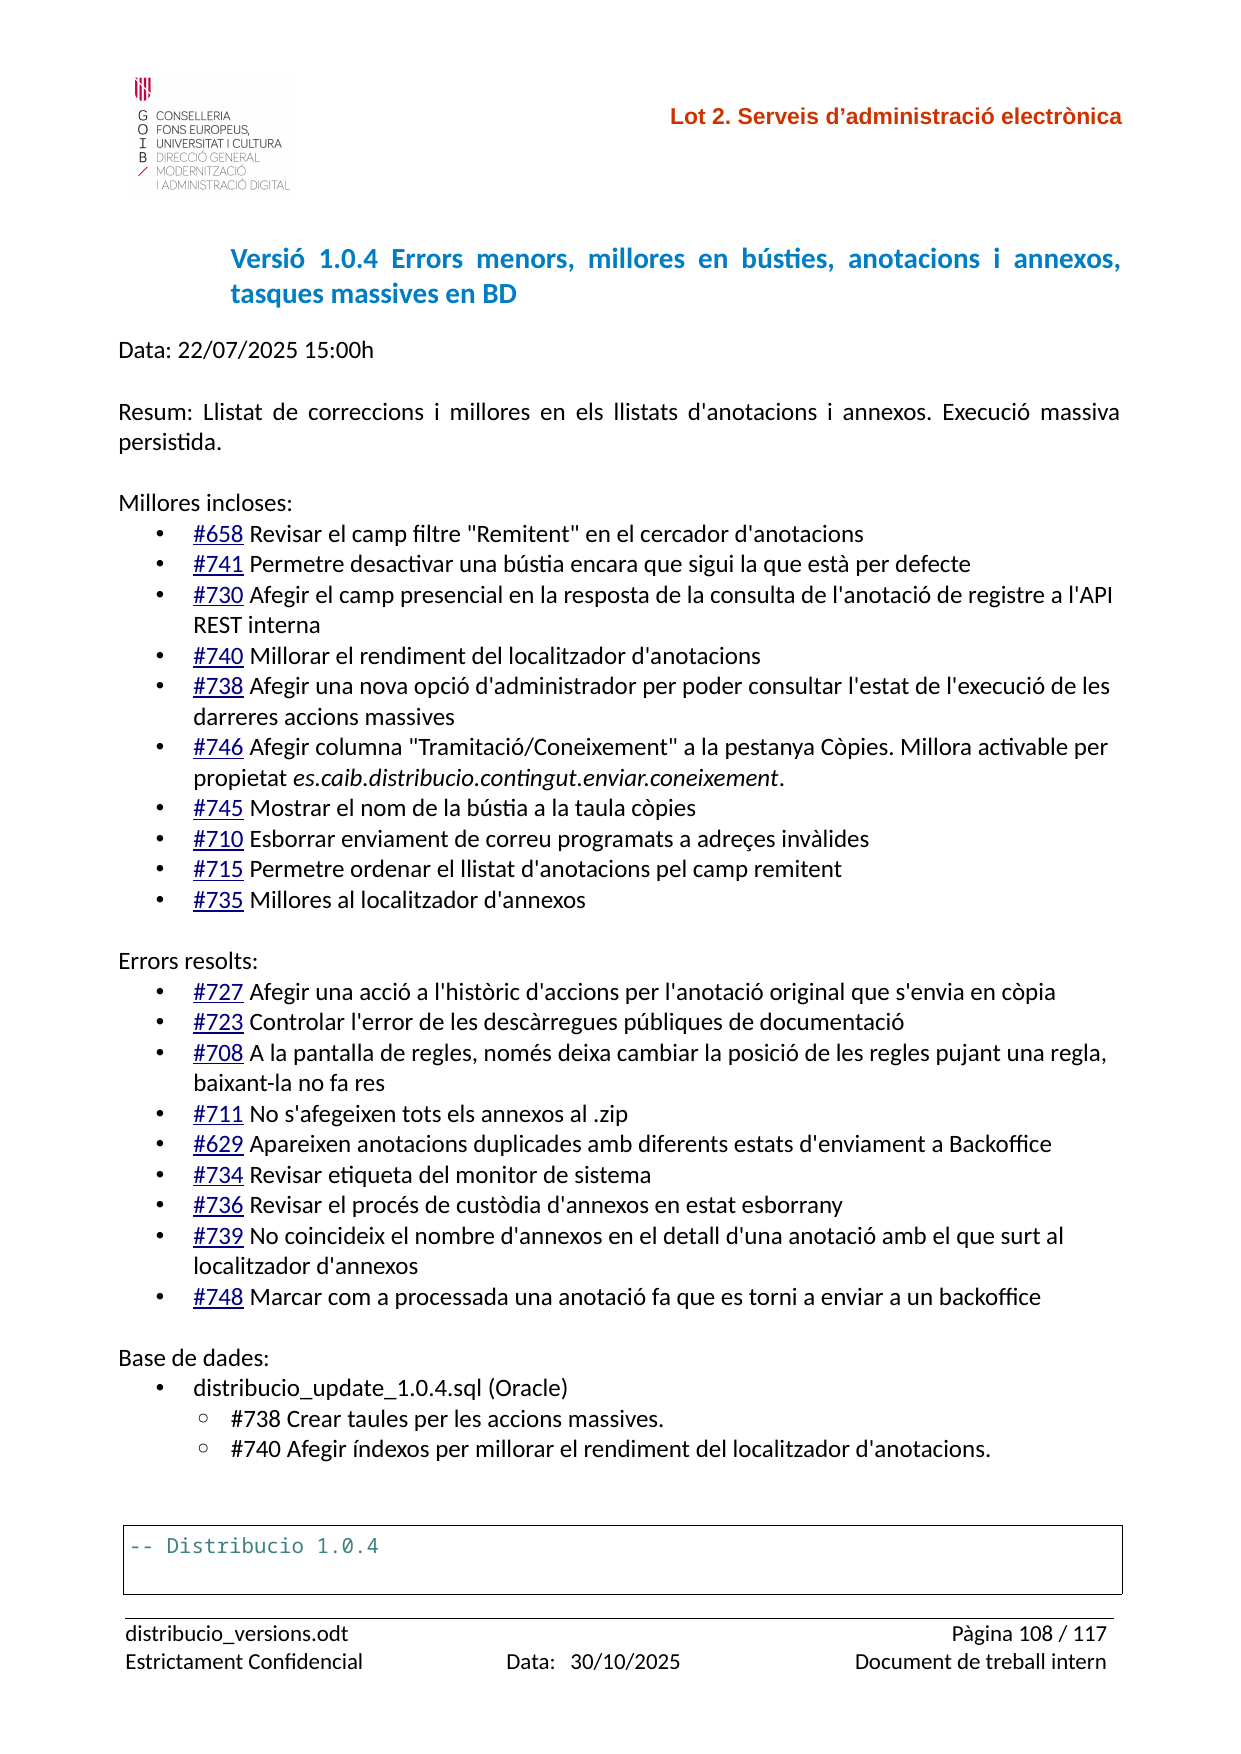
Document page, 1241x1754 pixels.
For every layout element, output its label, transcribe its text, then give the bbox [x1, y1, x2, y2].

text Millores incloses: [118, 487, 1122, 518]
list #738 Crear taules per les accions massives. [193, 1403, 1122, 1433]
picture [126, 70, 299, 197]
list #740 Afegir índexos per millorar el rendiment del localitzador d'anotacions. [193, 1433, 1122, 1464]
list #734 Revisar etiqueta del monitor de sistema [156, 1159, 1122, 1189]
list #708 A la pantalla de regles, només deixa cambiar la posició de les regles pujant una regla, baixant-la no fa res [156, 1037, 1122, 1098]
list #741 Permetre desactivar una bústia encara que sigui la que està per defecte [156, 548, 1122, 579]
list #629 Apareixen anotacions duplicades amb diferents estats d'enviament a Backoffice [156, 1128, 1122, 1159]
list #727 Afegir una acció a l'històric d'accions per l'anotació original que s'envia en còpia [156, 976, 1122, 1006]
subtitle Versió 1.0.4 Errors menors, millores en bústies, anotacions i annexos, tasques massives en BD [153, 240, 1122, 311]
list #710 Esborrar enviament de correu programats a adreçes invàlides [156, 823, 1122, 853]
list distribucio_update_1.0.4.sql (Oracle) [156, 1372, 1122, 1403]
list #735 Millores al localitzador d'annexos [156, 884, 1122, 914]
text Errors resolts: [118, 945, 1122, 976]
list #723 Controlar l'error de les descàrregues públiques de documentació [156, 1006, 1122, 1037]
table_header -- Distribucio 1.0.4 [124, 1526, 1122, 1593]
list #740 Millorar el rendiment del localitzador d'anotacions [156, 640, 1122, 670]
list #745 Mostrar el nom de la bústia a la taula còpies [156, 792, 1122, 823]
list #739 No coincideix el nombre d'annexos en el detall d'una anotació amb el que surt al localitzador d'annexos [156, 1220, 1122, 1281]
list #736 Revisar el procés de custòdia d'annexos en estat esborrany [156, 1189, 1122, 1220]
list #658 Revisar el camp filtre "Remitent" en el cercador d'anotacions [156, 518, 1122, 548]
text Base de dades: [118, 1342, 1122, 1372]
list #738 Afegir una nova opció d'administrador per poder consultar l'estat de l'execució de les darreres accions massives [156, 670, 1122, 731]
list #711 No s'afegeixen tots els annexos al .zip [156, 1098, 1122, 1128]
list #715 Permetre ordenar el llistat d'anotacions pel camp remitent [156, 853, 1122, 884]
text Data: 22/07/2025 15:00h [118, 335, 1122, 365]
text Resum: Llistat de correccions i millores en els llistats d'anotacions i annexos. Execució massiva persistida. [118, 396, 1122, 457]
list #748 Marcar com a processada una anotació fa que es torni a enviar a un backoffice [156, 1281, 1122, 1311]
list #746 Afegir columna "Tramitació/Coneixement" a la pestanya Còpies. Millora activable per propietat es.caib.distribucio.contingut.enviar.coneixement. [156, 731, 1122, 792]
list #730 Afegir el camp presencial en la resposta de la consulta de l'anotació de registre a l'API REST interna [156, 579, 1122, 640]
